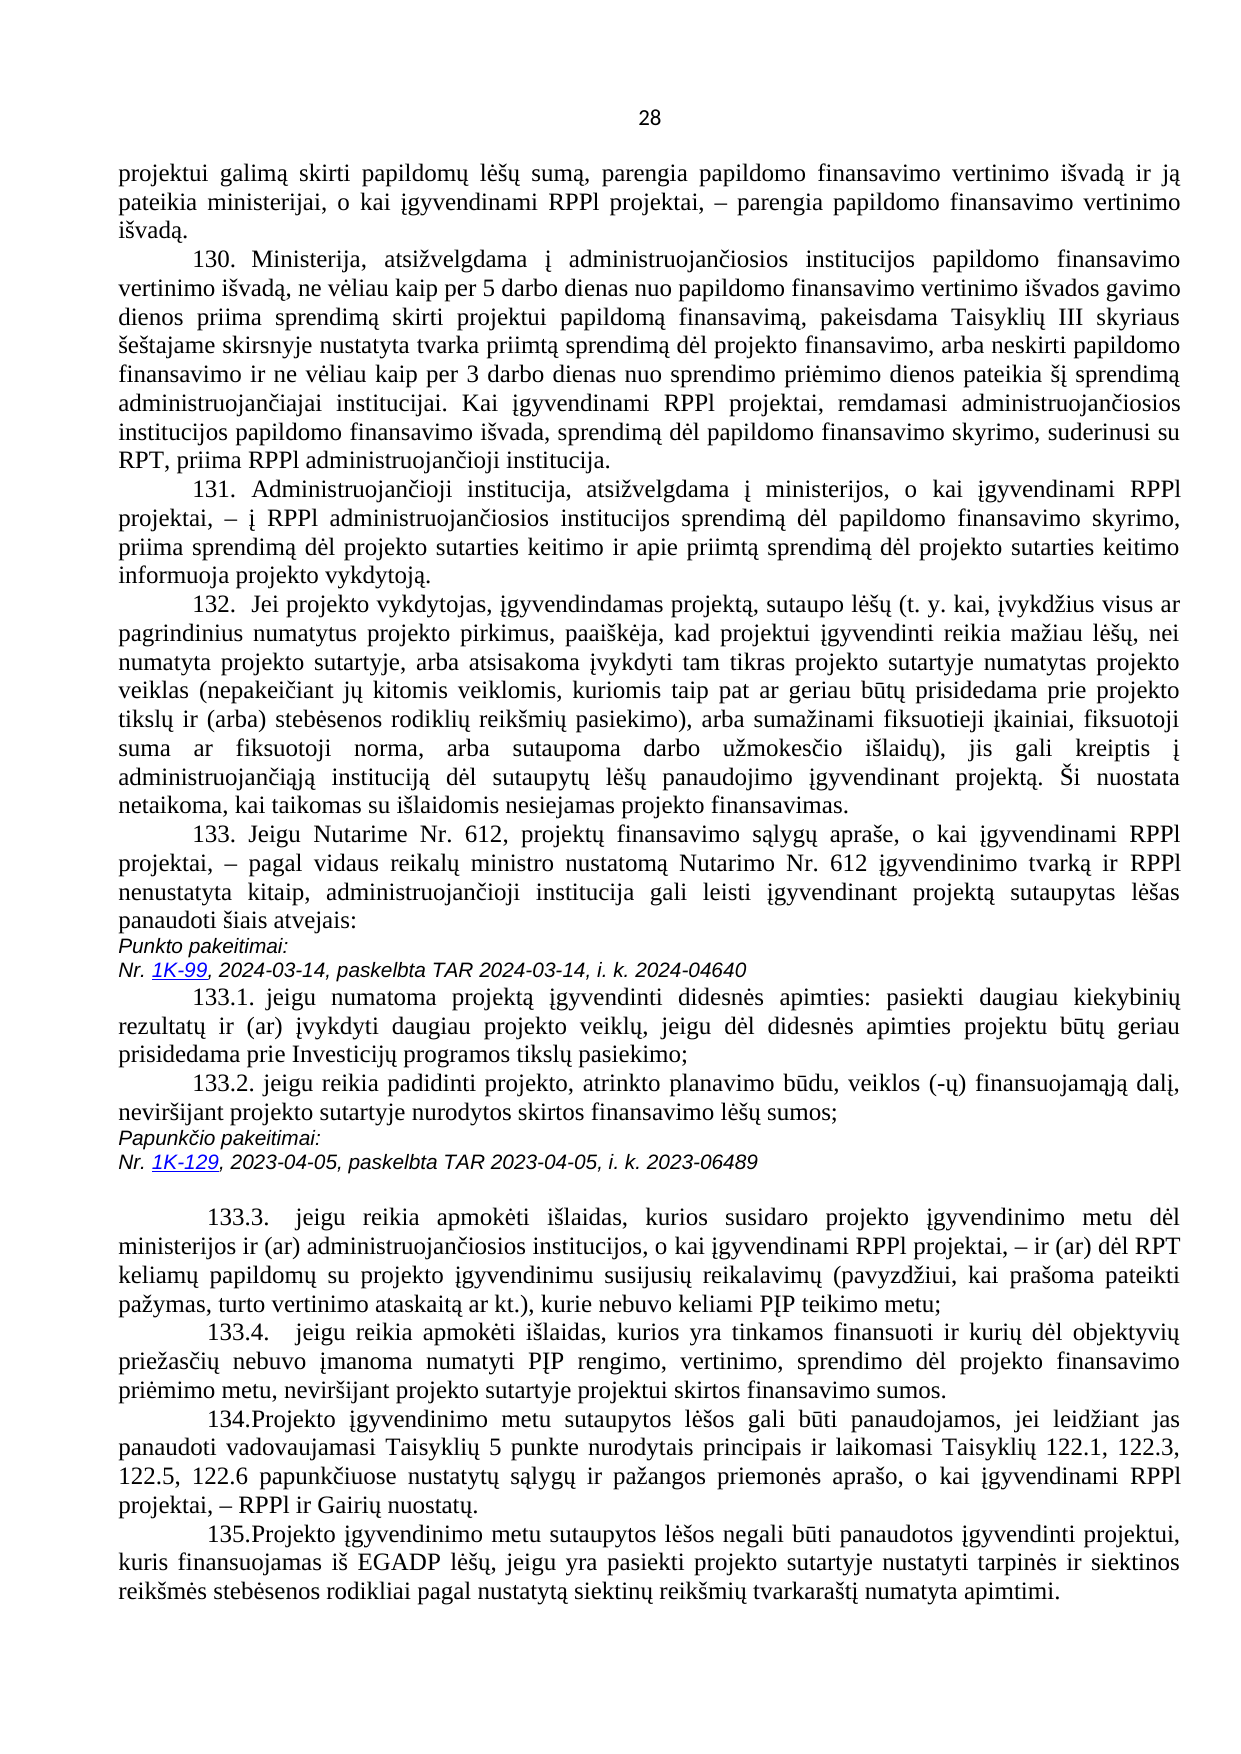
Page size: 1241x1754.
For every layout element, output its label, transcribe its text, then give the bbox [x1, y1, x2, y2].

text projektui galimą skirti papildomų lėšų sumą, parengia papildomo finansavimo vertinimo išvadą ir ją pateikia ministerijai, o kai įgyvendinami RPPl projektai, – parengia papildomo finansavimo vertinimo išvadą. [118, 158, 1181, 244]
text 135. Projekto įgyvendinimo metu sutaupytos lėšos negali būti panaudotos įgyvendinti projektui, kuris finansuojamas iš EGADP lėšų, jeigu yra pasiekti projekto sutartyje nustatyti tarpinės ir siektinos reikšmės stebėsenos rodikliai pagal nustatytą siektinų reikšmių tvarkaraštį numatyta apimtimi. [118, 1519, 1181, 1605]
text 133.2. jeigu reikia padidinti projekto, atrinkto planavimo būdu, veiklos (-ų) finansuojamąją dalį, neviršijant projekto sutartyje nurodytos skirtos finansavimo lėšų sumos; [118, 1068, 1181, 1126]
text 133.4. jeigu reikia apmokėti išlaidas, kurios yra tinkamos finansuoti ir kurių dėl objektyvių priežasčių nebuvo įmanoma numatyti PĮP rengimo, vertinimo, sprendimo dėl projekto finansavimo priėmimo metu, neviršijant projekto sutartyje projektui skirtos finansavimo sumos. [118, 1317, 1181, 1404]
text 133.1. jeigu numatoma projektą įgyvendinti didesnės apimties: pasiekti daugiau kiekybinių rezultatų ir (ar) įvykdyti daugiau projekto veiklų, jeigu dėl didesnės apimties projektu būtų geriau prisidedama prie Investicijų programos tikslų pasiekimo; [118, 982, 1181, 1068]
text 131. Administruojančioji institucija, atsižvelgdama į ministerijos, o kai įgyvendinami RPPl projektai, – į RPPl administruojančiosios institucijos sprendimą dėl papildomo finansavimo skyrimo, priima sprendimą dėl projekto sutarties keitimo ir apie priimtą sprendimą dėl projekto sutarties keitimo informuoja projekto vykdytoją. [118, 474, 1181, 589]
text Papunkčio pakeitimai: [118, 1126, 1181, 1150]
text 134. Projekto įgyvendinimo metu sutaupytos lėšos gali būti panaudojamos, jei leidžiant jas panaudoti vadovaujamasi Taisyklių 5 punkte nurodytais principais ir laikomasi Taisyklių 122.1, 122.3, 122.5, 122.6 papunkčiuose nustatytų sąlygų ir pažangos priemonės aprašo, o kai įgyvendinami RPPl projektai, – RPPl ir Gairių nuostatų. [118, 1404, 1181, 1519]
text Nr. 1K-99, 2024-03-14, paskelbta TAR 2024-03-14, i. k. 2024-04640 [118, 958, 1181, 982]
text Nr. 1K-129, 2023-04-05, paskelbta TAR 2023-04-05, i. k. 2023-06489 [118, 1150, 1181, 1174]
text 133. Jeigu Nutarime Nr. 612, projektų finansavimo sąlygų apraše, o kai įgyvendinami RPPl projektai, – pagal vidaus reikalų ministro nustatomą Nutarimo Nr. 612 įgyvendinimo tvarką ir RPPl nenustatyta kitaip, administruojančioji institucija gali leisti įgyvendinant projektą sutaupytas lėšas panaudoti šiais atvejais: [118, 819, 1181, 934]
text Punkto pakeitimai: [118, 934, 1181, 958]
text 132. Jei projekto vykdytojas, įgyvendindamas projektą, sutaupo lėšų (t. y. kai, įvykdžius visus ar pagrindinius numatytus projekto pirkimus, paaiškėja, kad projektui įgyvendinti reikia mažiau lėšų, nei numatyta projekto sutartyje, arba atsisakoma įvykdyti tam tikras projekto sutartyje numatytas projekto veiklas (nepakeičiant jų kitomis veiklomis, kuriomis taip pat ar geriau būtų prisidedama prie projekto tikslų ir (arba) stebėsenos rodiklių reikšmių pasiekimo), arba sumažinami fiksuotieji įkainiai, fiksuotoji suma ar fiksuotoji norma, arba sutaupoma darbo užmokesčio išlaidų), jis gali kreiptis į administruojančiąją instituciją dėl sutaupytų lėšų panaudojimo įgyvendinant projektą. Ši nuostata netaikoma, kai taikomas su išlaidomis nesiejamas projekto finansavimas. [118, 589, 1181, 819]
text 133.3. jeigu reikia apmokėti išlaidas, kurios susidaro projekto įgyvendinimo metu dėl ministerijos ir (ar) administruojančiosios institucijos, o kai įgyvendinami RPPl projektai, – ir (ar) dėl RPT keliamų papildomų su projekto įgyvendinimu susijusių reikalavimų (pavyzdžiui, kai prašoma pateikti pažymas, turto vertinimo ataskaitą ar kt.), kurie nebuvo keliami PĮP teikimo metu; [118, 1202, 1181, 1317]
text 130. Ministerija, atsižvelgdama į administruojančiosios institucijos papildomo finansavimo vertinimo išvadą, ne vėliau kaip per 5 darbo dienas nuo papildomo finansavimo vertinimo išvados gavimo dienos priima sprendimą skirti projektui papildomą finansavimą, pakeisdama Taisyklių III skyriaus šeštajame skirsnyje nustatyta tvarka priimtą sprendimą dėl projekto finansavimo, arba neskirti papildomo finansavimo ir ne vėliau kaip per 3 darbo dienas nuo sprendimo priėmimo dienos pateikia šį sprendimą administruojančiajai institucijai. Kai įgyvendinami RPPl projektai, remdamasi administruojančiosios institucijos papildomo finansavimo išvada, sprendimą dėl papildomo finansavimo skyrimo, suderinusi su RPT, priima RPPl administruojančioji institucija. [118, 244, 1181, 474]
